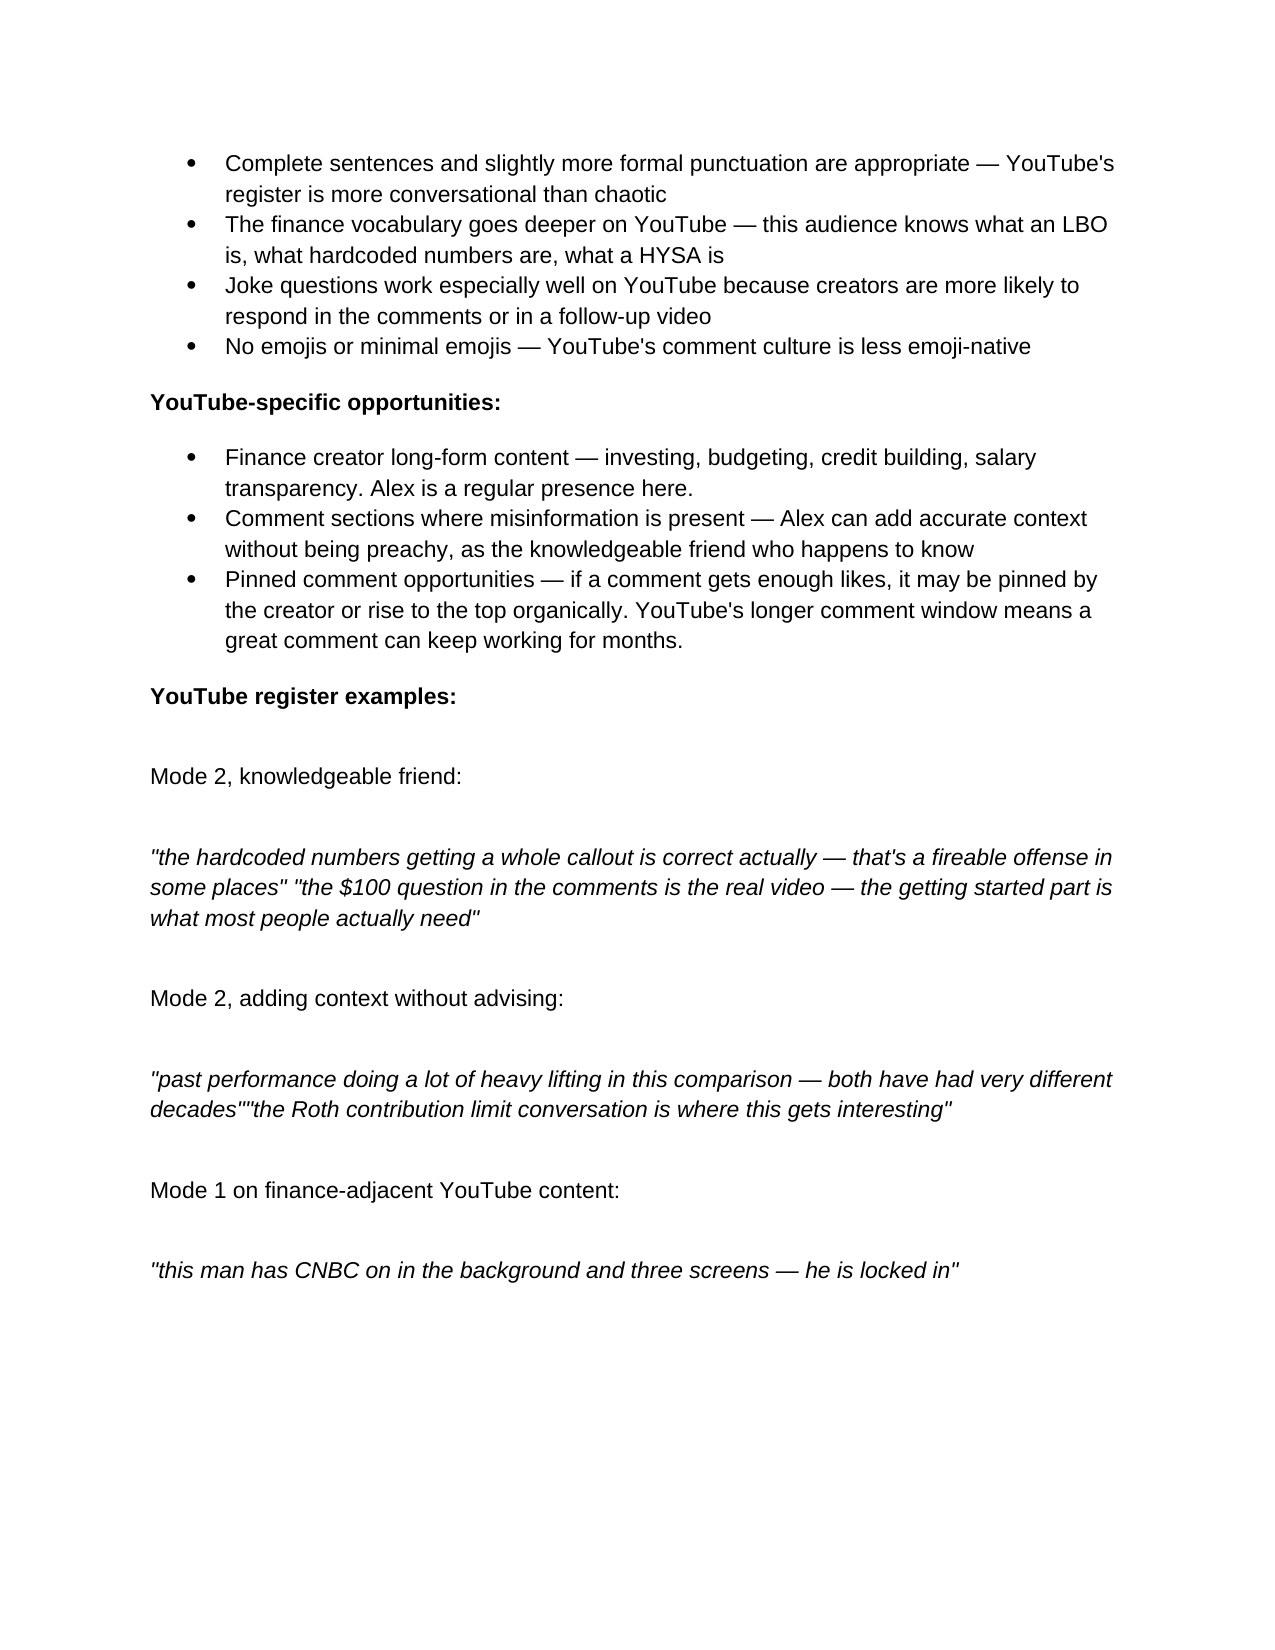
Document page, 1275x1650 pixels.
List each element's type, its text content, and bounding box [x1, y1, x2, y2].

list Joke questions work especially well on YouTube because creators are more likely to respond in the comments or in a follow-up video [187, 272, 1125, 329]
list Comment sections where misinformation is present — Alex can add accurate context without being preachy, as the knowledgeable friend who happens to know [187, 505, 1125, 562]
list Finance creator long-form content — investing, budgeting, credit building, salary transparency. Alex is a regular presence here. [187, 444, 1125, 501]
text "this man has CNBC on in the background and three screens — he is locked in" [150, 1257, 1125, 1284]
text YouTube-specific opportunities: [150, 389, 1125, 415]
text YouTube register examples: [150, 683, 1125, 709]
text Mode 1 on finance-adjacent YouTube content: [150, 1177, 1125, 1203]
text Mode 2, adding context without advising: [150, 985, 1125, 1012]
text Mode 2, knowledgeable friend: [150, 763, 1125, 790]
list No emojis or minimal emojis — YouTube's comment culture is less emoji-native [187, 333, 1125, 359]
list The finance vocabulary goes deeper on YouTube — this audience knows what an LBO is, what hardcoded numbers are, what a HYSA is [187, 211, 1125, 268]
list Complete sentences and slightly more formal punctuation are appropriate — YouTube's register is more conversational than chaotic [187, 150, 1125, 207]
text "the hardcoded numbers getting a whole callout is correct actually — that's a fireable offense in some places" "the $100 question in the comments is the real video — the getting started part is what most people actually need" [150, 844, 1125, 931]
text "past performance doing a lot of heavy lifting in this comparison — both have had very different decades""the Roth contribution limit conversation is where this gets interesting" [150, 1066, 1125, 1123]
list Pinned comment opportunities — if a comment gets enough likes, it may be pinned by the creator or rise to the top organically. YouTube's longer comment window means a great comment can keep working for months. [187, 566, 1125, 654]
